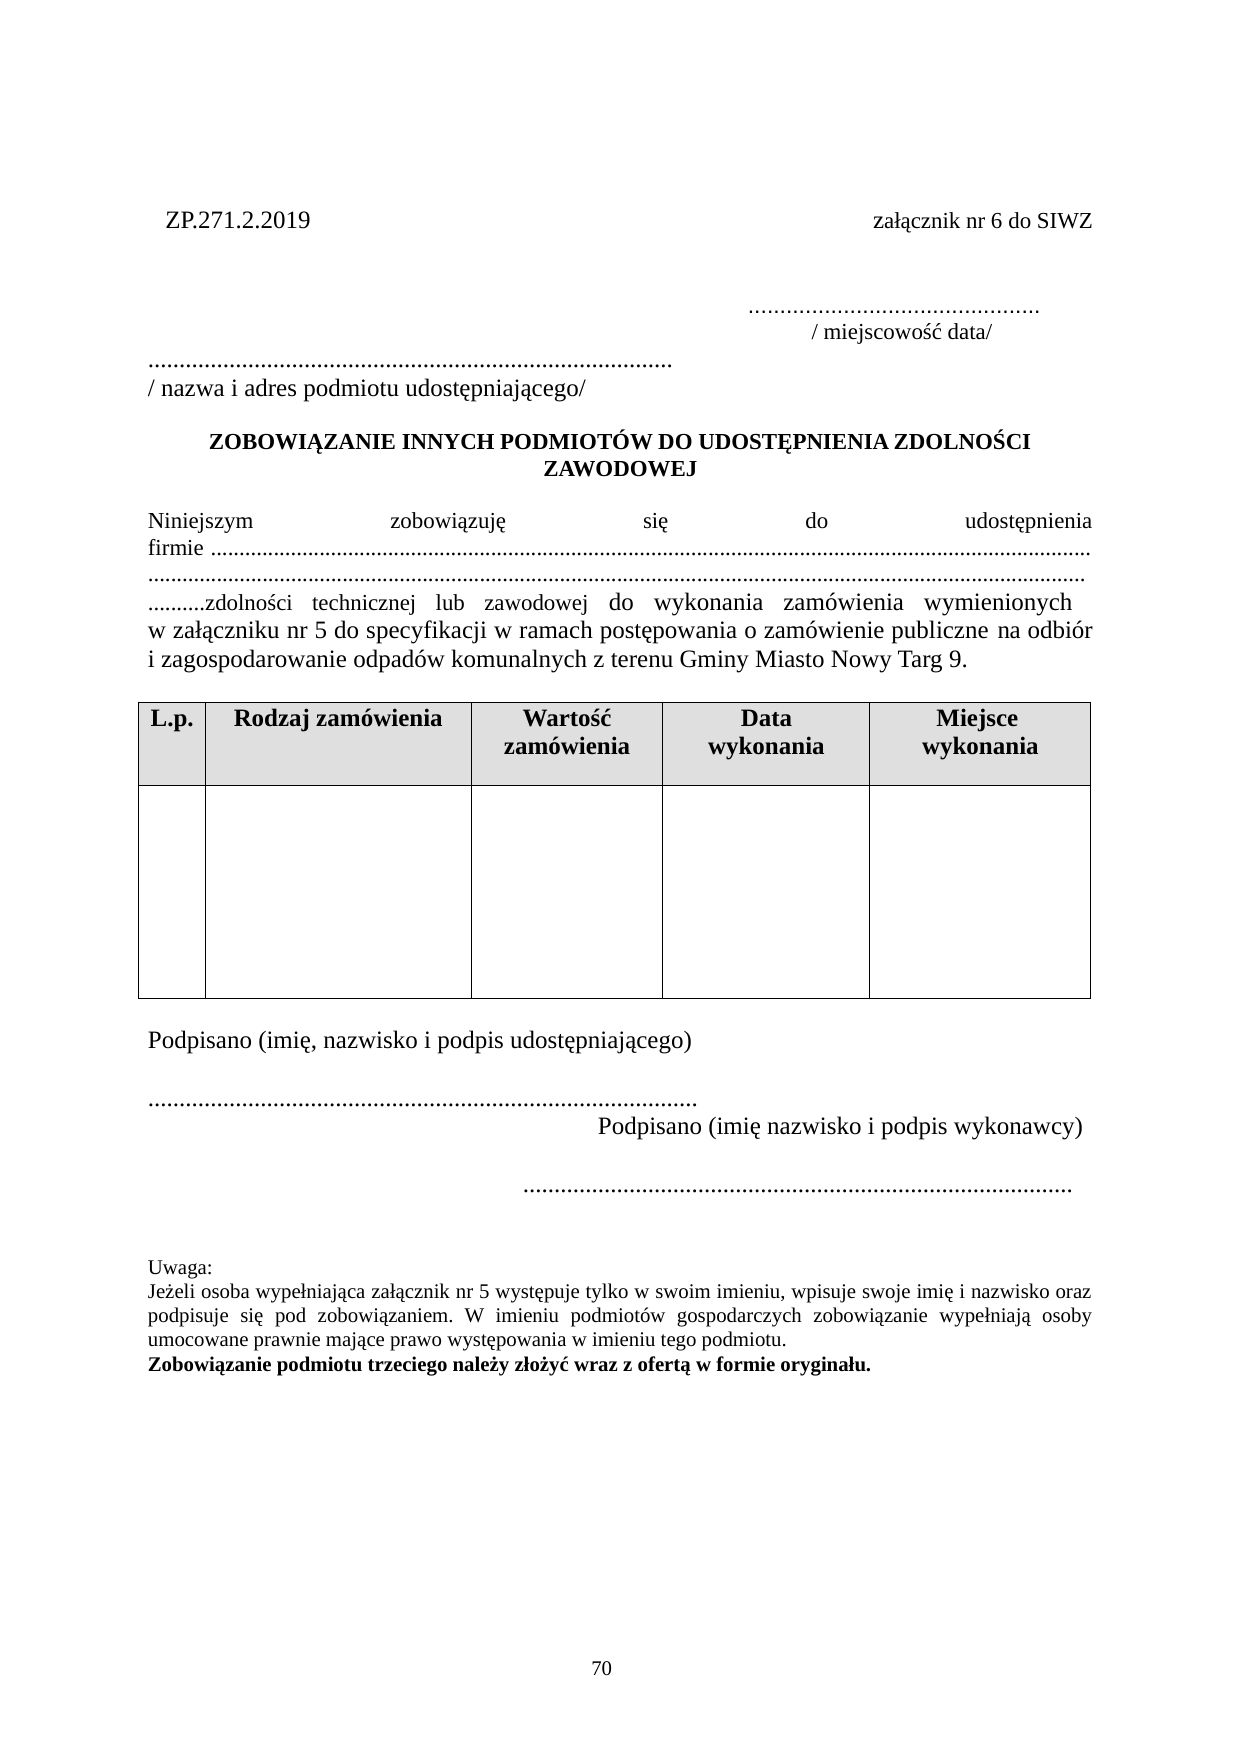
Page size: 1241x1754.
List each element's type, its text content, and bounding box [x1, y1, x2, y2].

text Podpisano (imię nazwisko i podpis wykonawcy) [148, 1111, 1093, 1140]
text / miejscowość data/ [738, 318, 1093, 344]
table_header Wartość zamówienia [472, 703, 662, 785]
text ........................................................................................ [148, 1083, 1093, 1111]
table_cell [870, 786, 1090, 998]
table_cell [206, 786, 471, 998]
text ZOBOWIĄZANIE INNYCH PODMIOTÓW DO UDOSTĘPNIENIA ZDOLNOŚCI ZAWODOWEJ [148, 428, 1093, 481]
text Jeżeli osoba wypełniająca załącznik nr 5 występuje tylko w swoim imieniu, wpisuje swoje imię i nazwisko oraz podpisuje się pod zobowiązaniem. W imieniu podmiotów gospodarczych zobowiązanie wypełniają osoby umocowane prawnie mające prawo występowania w imieniu tego podmiotu. [148, 1279, 1093, 1351]
text Uwaga: [148, 1255, 1093, 1279]
text ........................................................................................ [148, 1169, 1093, 1198]
text .............................................. [148, 292, 1093, 318]
text Zobowiązanie podmiotu trzeciego należy złożyć wraz z ofertą w formie oryginału. [148, 1351, 1093, 1376]
table_header Miejsce wykonania [870, 703, 1090, 785]
table_cell [139, 786, 205, 998]
table_header L.p. [139, 703, 205, 785]
table_cell [472, 786, 662, 998]
text .................................................................................... [148, 344, 1093, 373]
table_header Data wykonania [663, 703, 869, 785]
text Niniejszym zobowiązuję się do udostępnienia firmie ........................................................................................................................................................................................................................................................................................................................................zdolności technicznej lub zawodowej do wykonania zamówienia wymienionych w załączniku nr 5 do specyfikacji w ramach postępowania o zamówienie publiczne na odbiór i zagospodarowanie odpadów komunalnych z terenu Gminy Miasto Nowy Targ 9. [148, 507, 1093, 673]
table_header Rodzaj zamówienia [206, 703, 471, 785]
text ZP.271.2.2019 załącznik nr 6 do SIWZ [148, 206, 1093, 234]
text Podpisano (imię, nazwisko i podpis udostępniającego) [148, 1025, 1093, 1054]
text / nazwa i adres podmiotu udostępniającego/ [148, 373, 1093, 402]
table_cell [663, 786, 869, 998]
